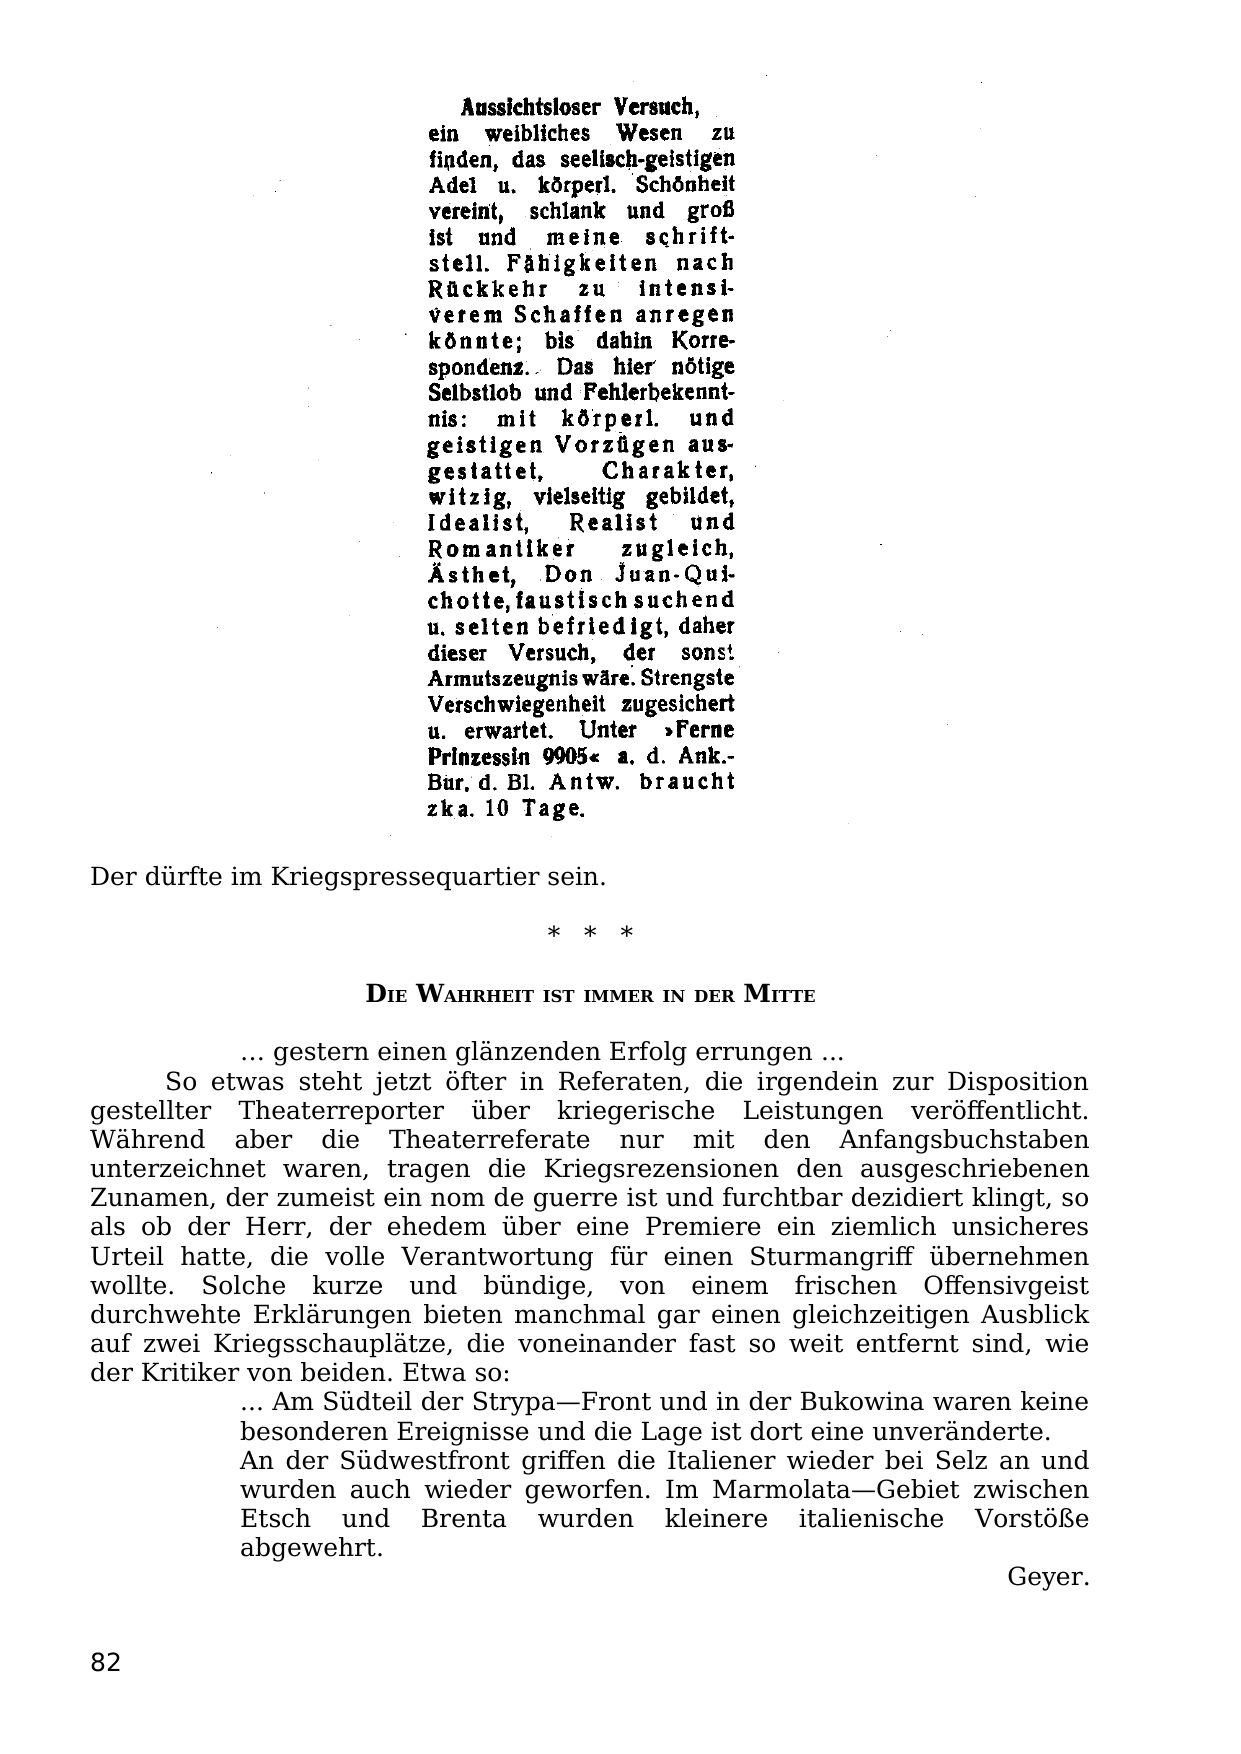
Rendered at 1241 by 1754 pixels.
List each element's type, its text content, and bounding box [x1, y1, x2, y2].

text … gestern einen glänzenden Erfolg errungen ... [240, 1037, 1091, 1067]
text So etwas steht jetzt öfter in Referaten, die irgendein zur Disposition gestellter Theaterreporter über kriegerische Leistungen veröffentlicht. Während aber die Theaterreferate nur mit den Anfangsbuchstaben unterzeichnet waren, tragen die Kriegsrezensionen den ausgeschriebenen Zunamen, der zumeist ein nom de guerre ist und furchtbar dezidiert klingt, so als ob der Herr, der ehedem über eine Premiere ein ziemlich unsicheres Urteil hatte, die volle Verantwortung für einen Sturmangriff übernehmen wollte. Solche kurze und bündige, von einem frischen Offensivgeist durchwehte Erklärungen bieten manchmal gar einen gleichzeitigen Ausblick auf zwei Kriegsschauplätze, die voneinander fast so weit entfernt sind, wie der Kritiker von beiden. Etwa so: [90, 1067, 1091, 1387]
text Der dürfte im Kriegspressequartier sein. [90, 839, 1091, 892]
text Die Wahrheit ist immer in der Mitte [90, 950, 1091, 1008]
text An der Südwestfront griffen die Italiener wieder bei Selz an und wurden auch wieder geworfen. Im Marmolata—Gebiet zwischen Etsch und Brenta wurden kleinere italienische Vorstöße abgewehrt. [240, 1446, 1091, 1562]
text * * * [90, 921, 1091, 950]
text ... Am Südteil der Strypa—Front und in der Bukowina waren keine besonderen Ereignisse und die Lage ist dort eine unveränderte. [240, 1387, 1091, 1446]
picture [197, 75, 983, 839]
text Geyer. [90, 1562, 1091, 1592]
